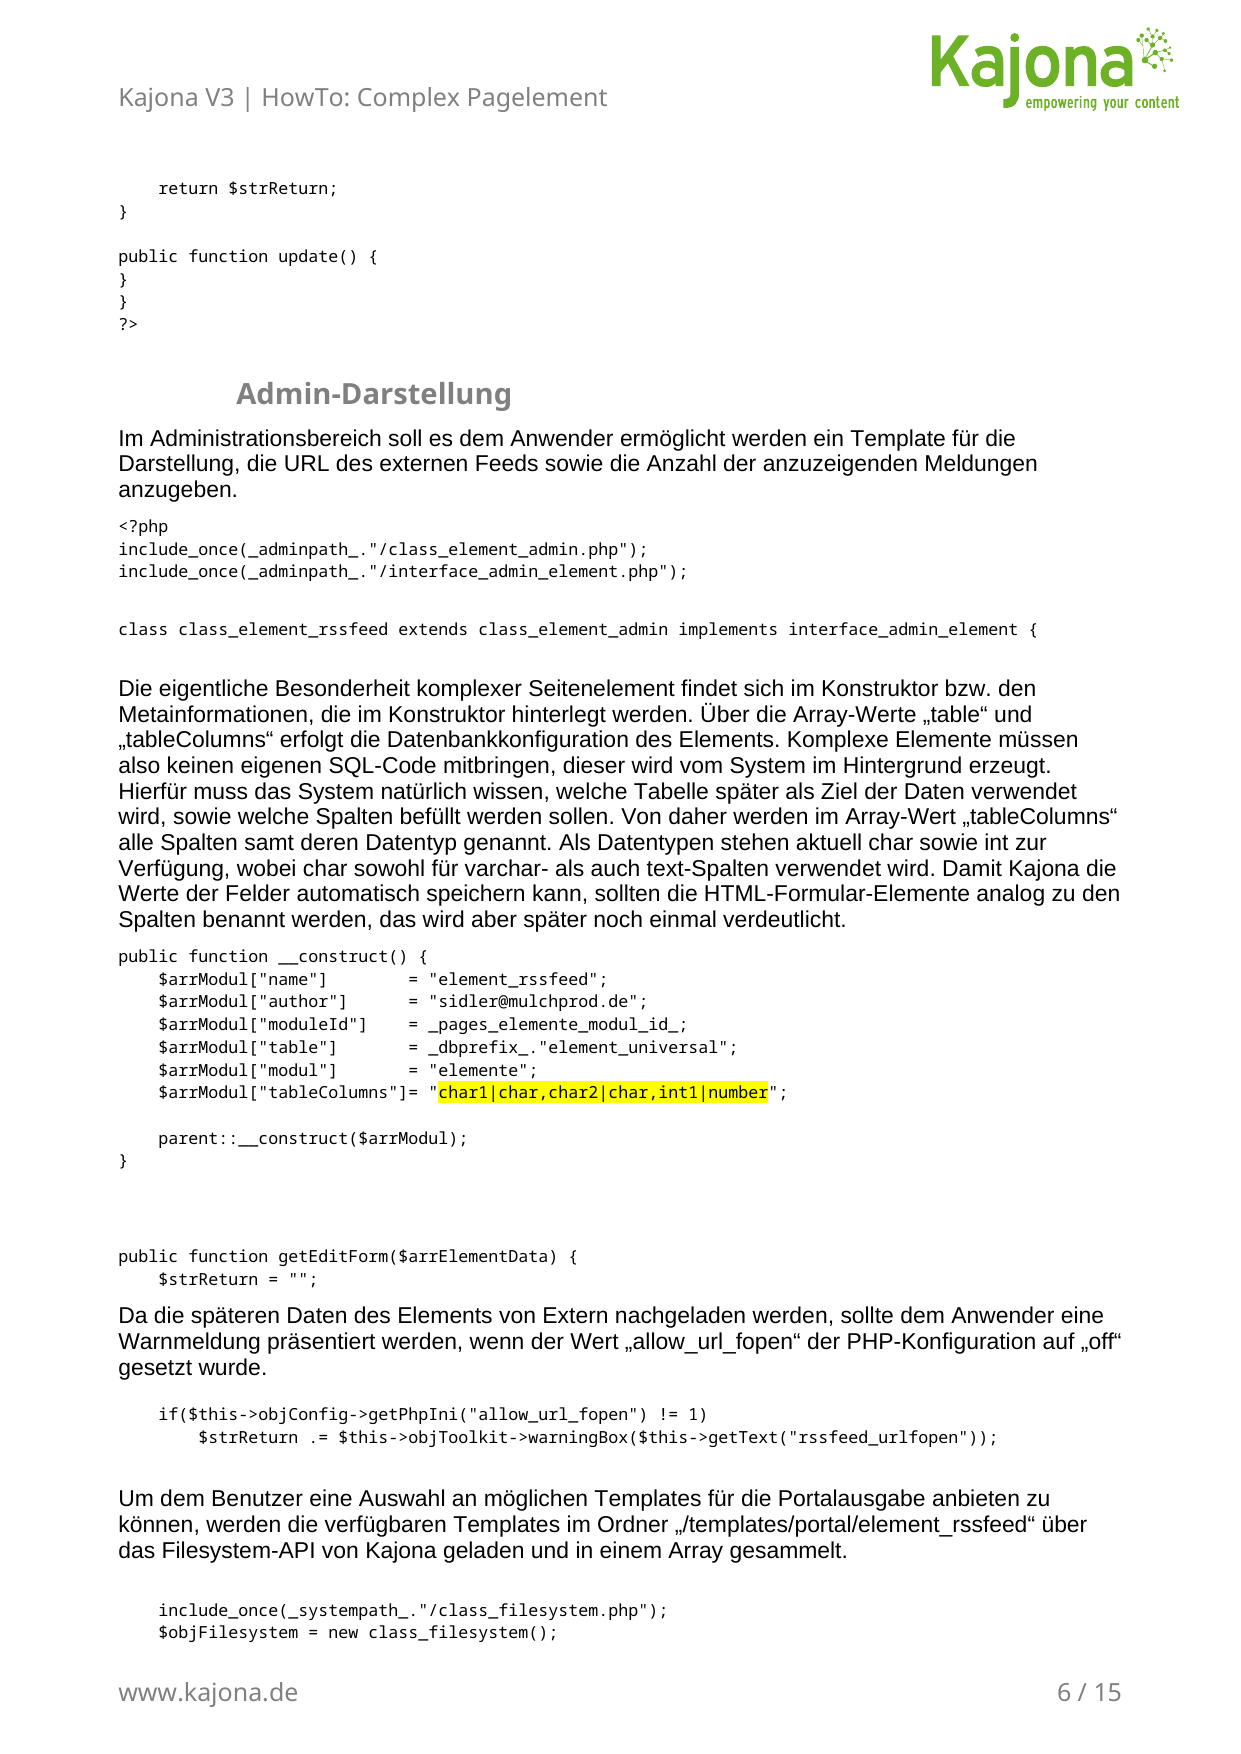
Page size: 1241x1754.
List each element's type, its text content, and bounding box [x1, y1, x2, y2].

text Da die späteren Daten des Elements von Extern nachgeladen werden, sollte dem Anwender eine Warnmeldung präsentiert werden, wenn der Wert „allow_url_fopen“ der PHP-Konfiguration auf „off“ gesetzt wurde. if($this->objConfig->getPhpIni("allow_url_fopen") != 1) $strReturn .= $this->objToolkit->warningBox($this->getText("rssfeed_urlfopen")); [118, 1303, 1122, 1473]
text <?php include_once(_adminpath_."/class_element_admin.php"); include_once(_adminpath_."/interface_admin_element.php"); [118, 514, 1122, 605]
text include_once(_systempath_."/class_filesystem.php"); $objFilesystem = new class_filesystem(); [118, 1575, 1122, 1643]
text public function getEditForm($arrElementData) { $strReturn = ""; [118, 1245, 1122, 1290]
text Um dem Benutzer eine Auswahl an möglichen Templates für die Portalausgabe anbieten zu können, werden die verfügbaren Templates im Ordner „/templates/portal/element_rssfeed“ über das Filesystem-API von Kajona geladen und in einem Array gesammelt. [118, 1486, 1122, 1563]
text Die eigentliche Besonderheit komplexer Seitenelement findet sich im Konstruktor bzw. den Metainformationen, die im Konstruktor hinterlegt werden. Über die Array-Werte „table“ und „tableColumns“ erfolgt die Datenbankkonfiguration des Elements. Komplexe Elemente müssen also keinen eigenen SQL-Code mitbringen, dieser wird vom System im Hintergrund erzeugt. Hierfür muss das System natürlich wissen, welche Tabelle später als Ziel der Daten verwendet wird, sowie welche Spalten befüllt werden sollen. Von daher werden im Array-Wert „tableColumns“ alle Spalten samt deren Datentyp genannt. Als Datentypen stehen aktuell char sowie int zur Verfügung, wobei char sowohl für varchar- als auch text-Spalten verwendet wird. Damit Kajona die Werte der Felder automatisch speichern kann, sollten die HTML-Formular-Elemente analog zu den Spalten benannt werden, das wird aber später noch einmal verdeutlicht. [118, 676, 1122, 932]
text Im Administrationsbereich soll es dem Anwender ermöglicht werden ein Template für die Darstellung, die URL des externen Feeds sowie die Anzahl der anzuzeigenden Meldungen anzugeben. [118, 425, 1122, 502]
text return $strReturn; } public function update() { } } ?> [118, 177, 1122, 336]
text public function __construct() { $arrModul["name"] = "element_rssfeed"; $arrModul["author"] = "sidler@mulchprod.de"; $arrModul["moduleId"] = _pages_elemente_modul_id_; $arrModul["table"] = _dbprefix_."element_universal"; $arrModul["modul"] = "elemente"; $arrModul["tableColumns"]= "char1|char,char2|char,int1|number"; parent::__construct($arrModul); } [118, 944, 1122, 1197]
subtitle Admin-Darstellung [118, 373, 1122, 413]
text class class_element_rssfeed extends class_element_admin implements interface_admin_element { [118, 618, 1122, 663]
